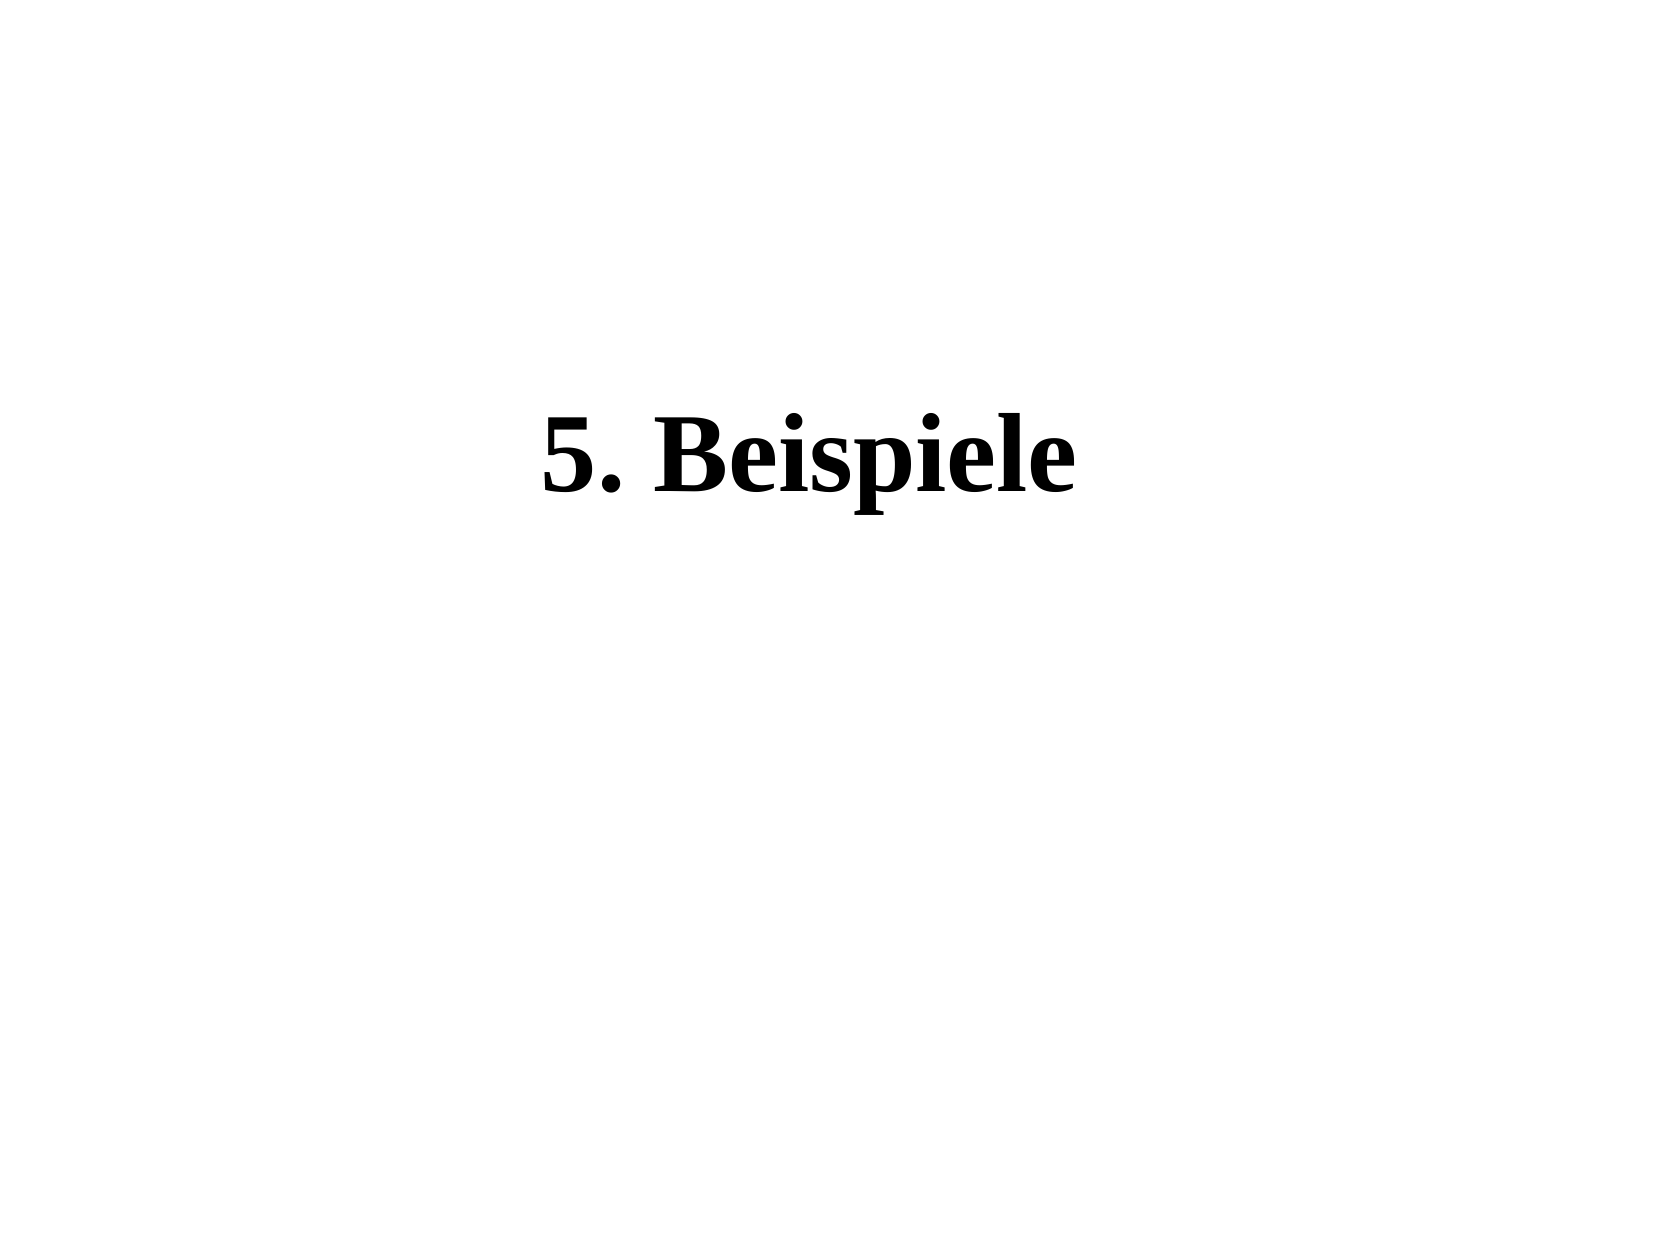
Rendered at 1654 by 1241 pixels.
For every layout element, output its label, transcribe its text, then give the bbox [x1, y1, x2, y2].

text_box 5. Beispiele [526, 383, 1128, 523]
